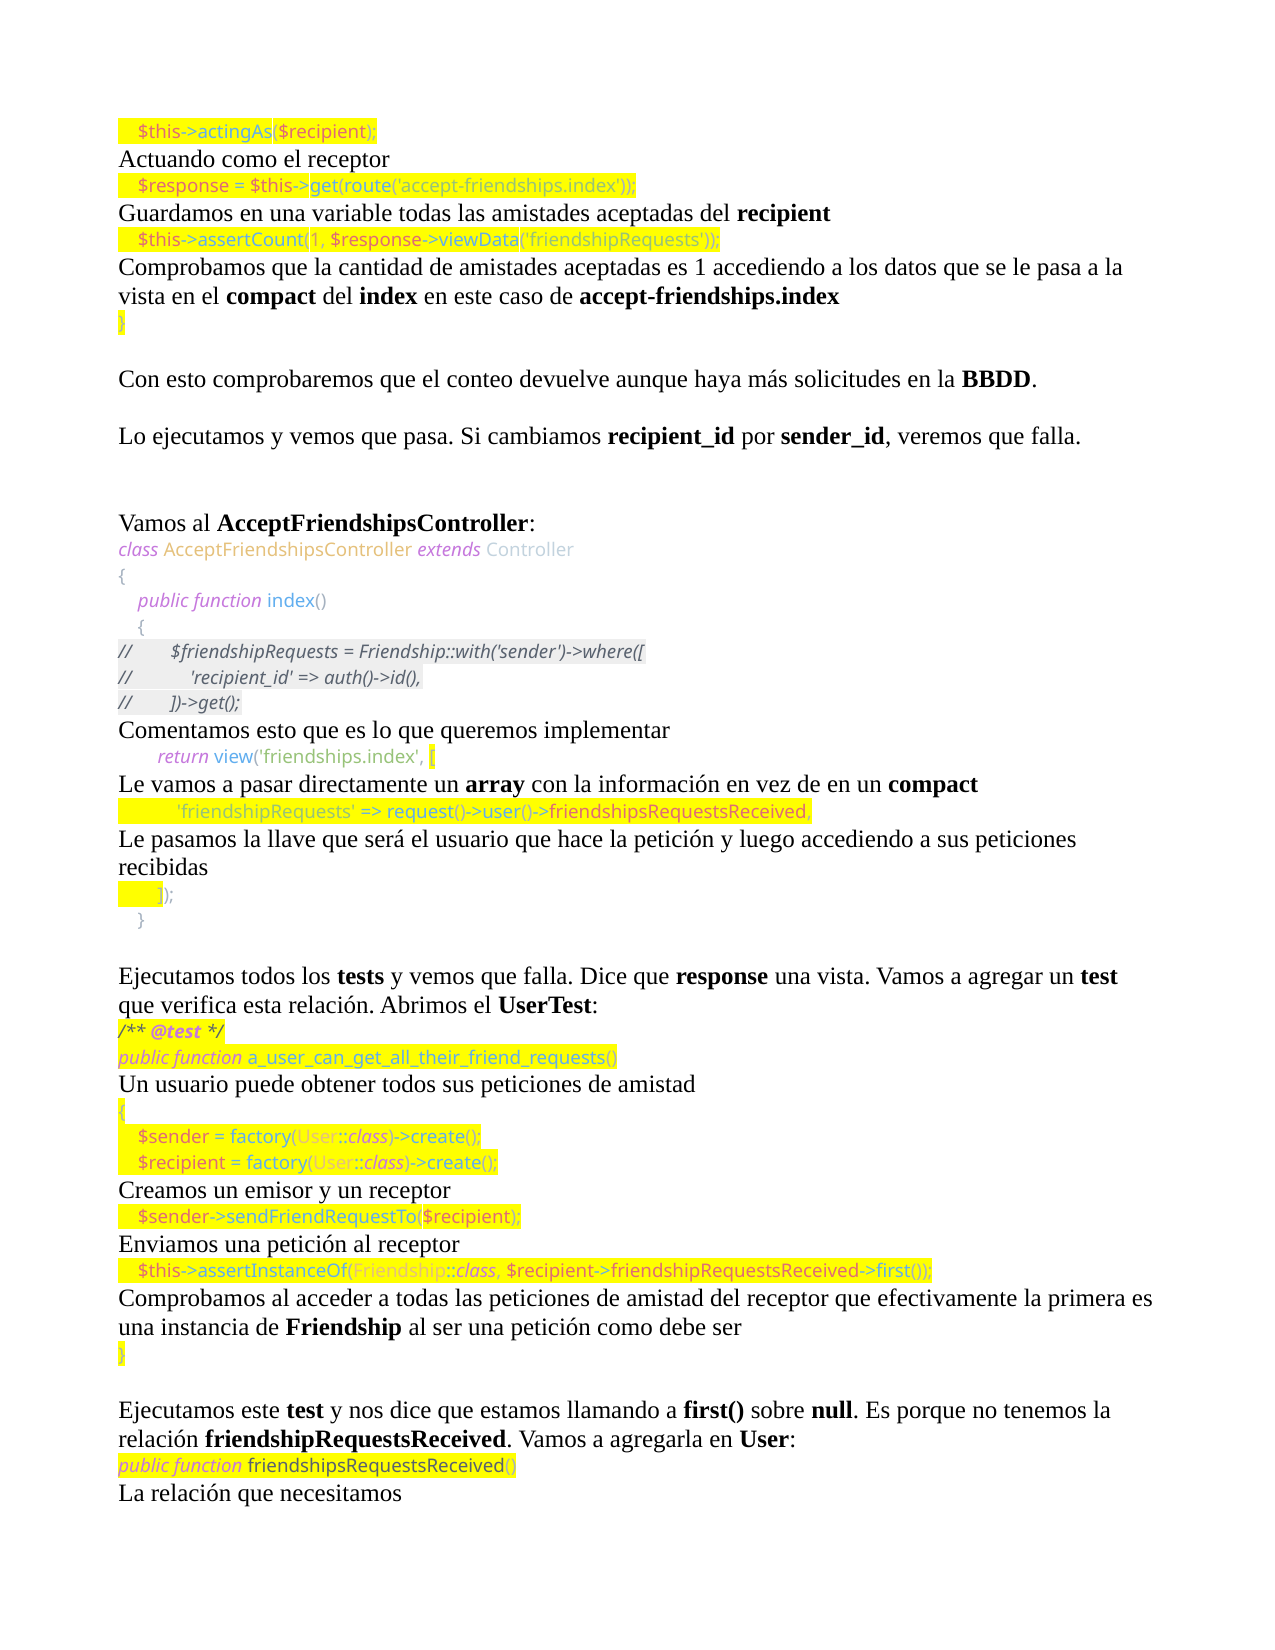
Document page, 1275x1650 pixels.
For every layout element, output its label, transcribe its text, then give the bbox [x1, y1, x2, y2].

text $this->assertInstanceOf(Friendship::class, $recipient->friendshipRequestsReceived->first()); Comprobamos al acceder a todas las peticiones de amistad del receptor que efectivamente la primera es una instancia de Friendship al ser una petición como debe ser [118, 1258, 1157, 1341]
text Con esto comprobaremos que el conteo devuelve aunque haya más solicitudes en la BBDD. [118, 364, 1157, 393]
text Vamos al AcceptFriendshipsController: [118, 508, 1157, 536]
text ]); } [118, 881, 1157, 961]
text $sender->sendFriendRequestTo($recipient); Enviamos una petición al receptor [118, 1203, 1157, 1258]
text class AcceptFriendshipsController extends Controller { public function index() { // $friendshipRequests = Friendship::with('sender')->where([ // 'recipient_id' => auth()->id(), // ])->get(); Comentamos esto que es lo que queremos implementar return view('friendships.index', [ Le vamos a pasar directamente un array con la información en vez de en un compact [118, 536, 1157, 798]
text Ejecutamos todos los tests y vemos que falla. Dice que response una vista. Vamos a agregar un test que verifica esta relación. Abrimos el UserTest: [118, 961, 1157, 1018]
text /** @test */ public function a_user_can_get_all_their_friend_requests() Un usuario puede obtener todos sus peticiones de amistad [118, 1018, 1157, 1098]
text Lo ejecutamos y vemos que pasa. Si cambiamos recipient_id por sender_id, veremos que falla. [118, 421, 1157, 450]
text } [118, 1341, 1157, 1366]
text public function friendshipsRequestsReceived() La relación que necesitamos [118, 1453, 1157, 1507]
text $this->actingAs($recipient); Actuando como el receptor [118, 118, 1157, 172]
text { $sender = factory(User::class)->create(); $recipient = factory(User::class)->create(); Creamos un emisor y un receptor [118, 1098, 1157, 1203]
text $this->assertCount(1, $response->viewData('friendshipRequests')); Comprobamos que la cantidad de amistades aceptadas es 1 accediendo a los datos que se le pasa a la vista en el compact del index en este caso de accept-friendships.index [118, 227, 1157, 310]
text Ejecutamos este test y nos dice que estamos llamando a first() sobre null. Es porque no tenemos la relación friendshipRequestsReceived. Vamos a agregarla en User: [118, 1395, 1157, 1453]
text } [118, 310, 1157, 335]
text $response = $this->get(route('accept-friendships.index')); Guardamos en una variable todas las amistades aceptadas del recipient [118, 172, 1157, 227]
text 'friendshipRequests' => request()->user()->friendshipsRequestsReceived, Le pasamos la llave que será el usuario que hace la petición y luego accediendo a sus peticiones recibidas [118, 798, 1157, 881]
